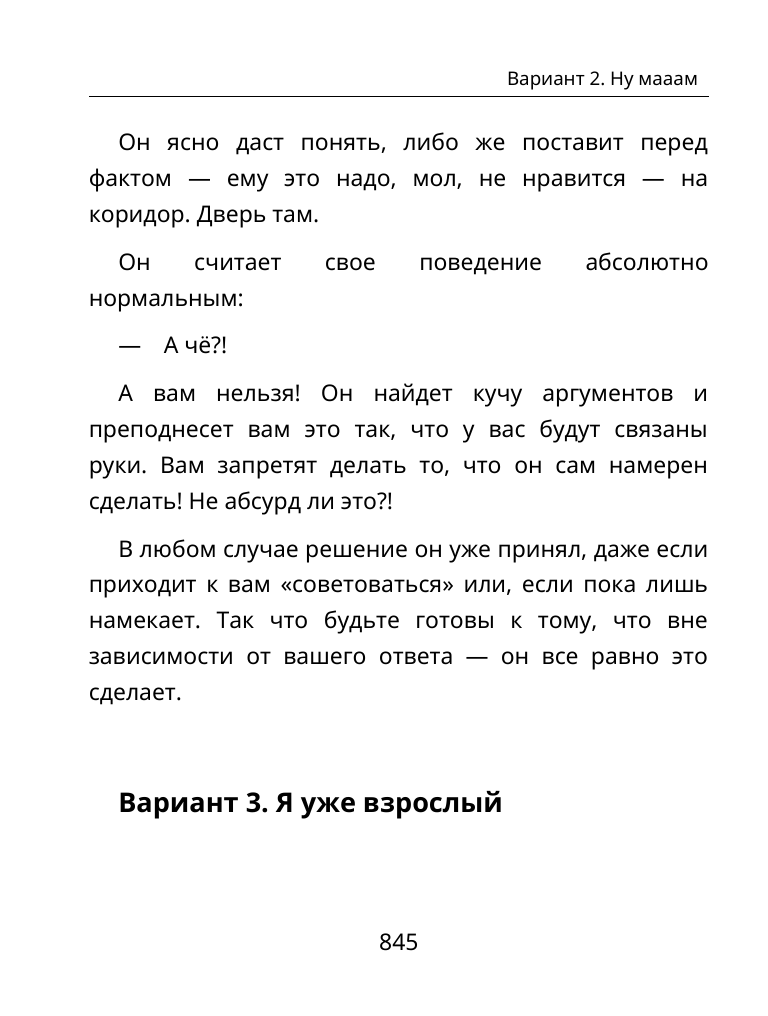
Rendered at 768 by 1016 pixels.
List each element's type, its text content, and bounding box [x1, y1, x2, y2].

text Он считает свое поведение абсолютно нормальным: [88, 246, 709, 313]
text А вам нельзя! Он найдет кучу аргументов и преподнесет вам это так, что у вас будут связаны руки. Вам запретят делать то, что он сам намерен сделать! Не абсурд ли это?! [88, 377, 709, 516]
list А чё?! [88, 329, 709, 361]
subtitle Вариант 3. Я уже взрослый [88, 783, 709, 820]
text Он ясно даст понять, либо же поставит перед фактом — ему это надо, мол, не нравится — на коридор. Дверь там. [88, 126, 709, 229]
text В любом случае решение он уже принял, даже если приходит к вам «советоваться» или, если пока лишь намекает. Так что будьте готовы к тому, что вне зависимости от вашего ответа — он все равно это сделает. [88, 532, 709, 707]
